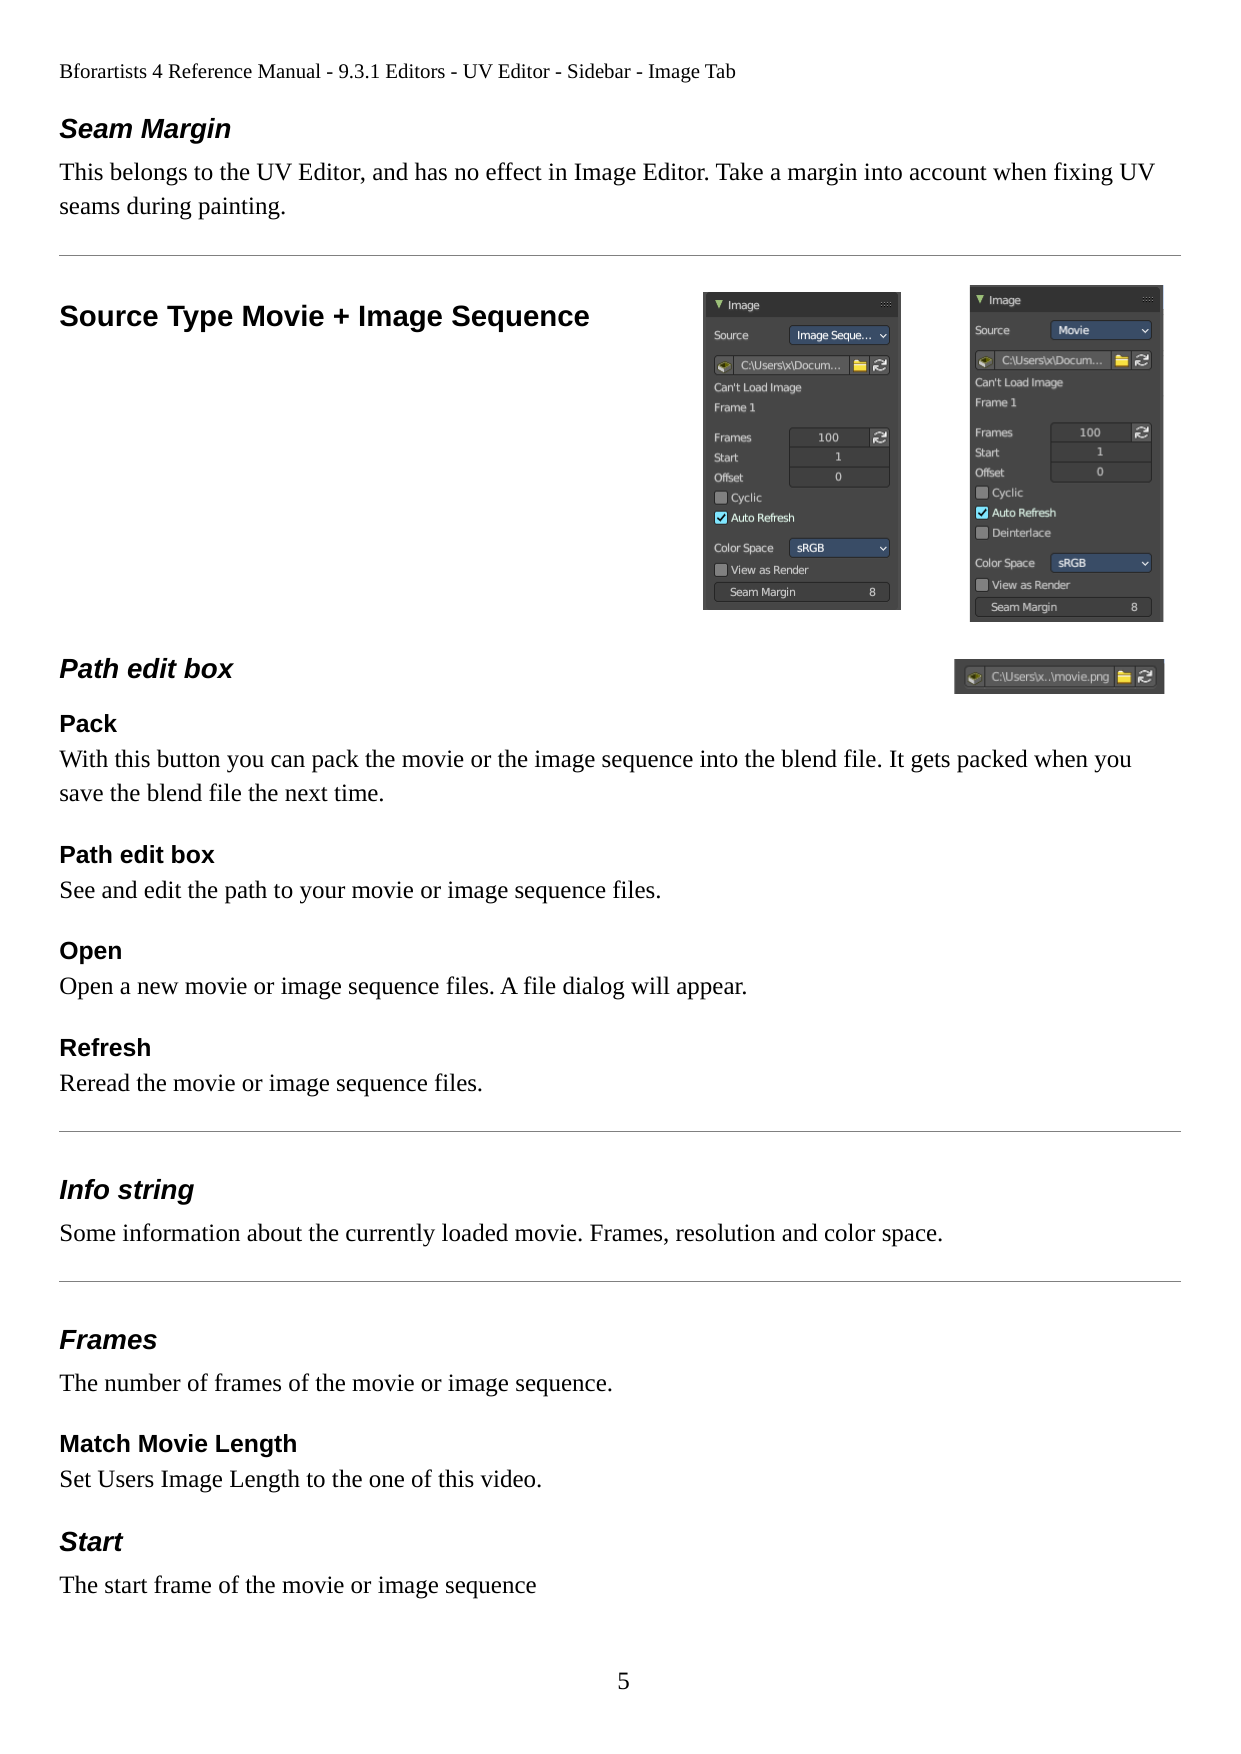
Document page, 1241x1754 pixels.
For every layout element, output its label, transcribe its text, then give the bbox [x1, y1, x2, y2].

picture [969, 285, 1164, 622]
subtitle Frames [59, 1323, 1181, 1355]
subtitle Source Type Movie + Image Sequence [59, 299, 703, 333]
text Reread the movie or image sequence files. [59, 1068, 1181, 1096]
text This belongs to the UV Editor, and has no effect in Image Editor. Take a margin into account when fixing UV seams during painting. [59, 157, 1181, 220]
subtitle Path edit box [59, 652, 1181, 684]
text The start frame of the movie or image sequence [59, 1570, 1181, 1599]
subtitle Match Movie Length [59, 1429, 1181, 1458]
text Open a new movie or image sequence files. A file dialog will appear. [59, 971, 1181, 1000]
picture [703, 292, 901, 610]
subtitle Path edit box [59, 840, 1181, 869]
picture [954, 659, 1165, 694]
text Set Users Image Length to the one of this video. [59, 1464, 1181, 1493]
text See and edit the path to your movie or image sequence files. [59, 875, 1181, 904]
subtitle Seam Margin [59, 113, 1181, 144]
text With this button you can pack the movie or the image sequence into the blend file. It gets packed when you save the blend file the next time. [59, 744, 1181, 807]
subtitle [901, 299, 969, 333]
subtitle Pack [59, 709, 1181, 738]
subtitle Refresh [59, 1033, 1181, 1061]
text Some information about the currently loaded movie. Frames, resolution and color space. [59, 1218, 1181, 1246]
subtitle Open [59, 936, 1181, 965]
text The number of frames of the movie or image sequence. [59, 1368, 1181, 1397]
subtitle Start [59, 1526, 1181, 1558]
subtitle Info string [59, 1173, 1181, 1205]
